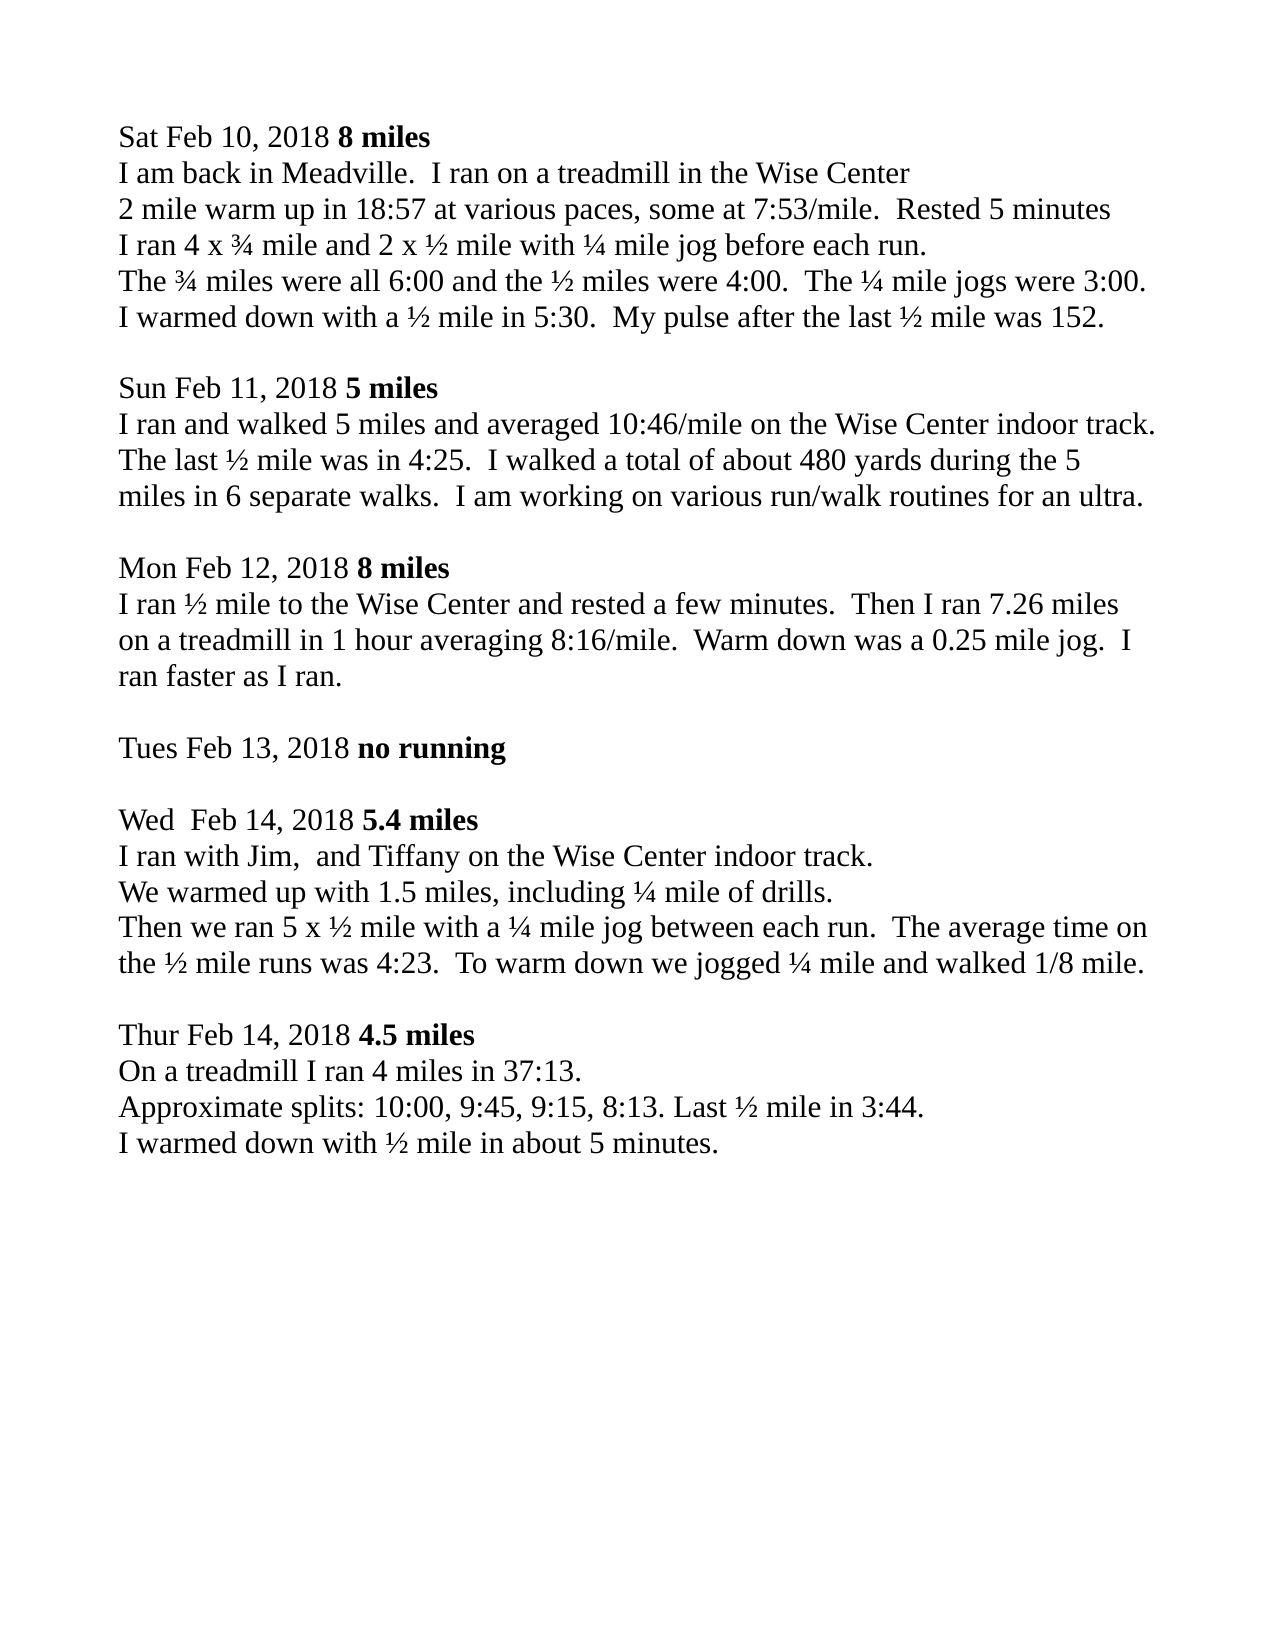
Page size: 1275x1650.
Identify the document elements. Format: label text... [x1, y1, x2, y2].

text Approximate splits: 10:00, 9:45, 9:15, 8:13. Last ½ mile in 3:44. [118, 1088, 1161, 1124]
text I warmed down with ½ mile in about 5 minutes. [118, 1124, 1161, 1160]
text The ¾ miles were all 6:00 and the ½ miles were 4:00. The ¼ mile jogs were 3:00. [118, 262, 1157, 298]
text Tues Feb 13, 2018 no running [118, 729, 1157, 765]
text Sat Feb 10, 2018 8 miles [118, 118, 1157, 154]
text I warmed down with a ½ mile in 5:30. My pulse after the last ½ mile was 152. [118, 298, 1157, 334]
text I ran ½ mile to the Wise Center and rested a few minutes. Then I ran 7.26 miles on a treadmill in 1 hour averaging 8:16/mile. Warm down was a 0.25 mile jog. I ran faster as I ran. [118, 585, 1157, 693]
text I ran with Jim, and Tiffany on the Wise Center indoor track. [118, 837, 1161, 873]
text On a treadmill I ran 4 miles in 37:13. [118, 1052, 1161, 1088]
text I ran 4 x ¾ mile and 2 x ½ mile with ¼ mile jog before each run. [118, 226, 1157, 262]
text We warmed up with 1.5 miles, including ¼ mile of drills. [118, 873, 1161, 909]
text Thur Feb 14, 2018 4.5 miles [118, 1017, 1161, 1052]
text Sun Feb 11, 2018 5 miles [118, 370, 1157, 406]
text Then we ran 5 x ½ mile with a ¼ mile jog between each run. The average time on the ½ mile runs was 4:23. To warm down we jogged ¼ mile and walked 1/8 mile. [118, 909, 1161, 981]
text 2 mile warm up in 18:57 at various paces, some at 7:53/mile. Rested 5 minutes [118, 190, 1157, 226]
text I am back in Meadville. I ran on a treadmill in the Wise Center [118, 154, 1157, 190]
text Mon Feb 12, 2018 8 miles [118, 549, 1157, 585]
text Wed Feb 14, 2018 5.4 miles [118, 801, 1161, 837]
text I ran and walked 5 miles and averaged 10:46/mile on the Wise Center indoor track. The last ½ mile was in 4:25. I walked a total of about 480 yards during the 5 miles in 6 separate walks. I am working on various run/walk routines for an ultra. [118, 406, 1157, 513]
